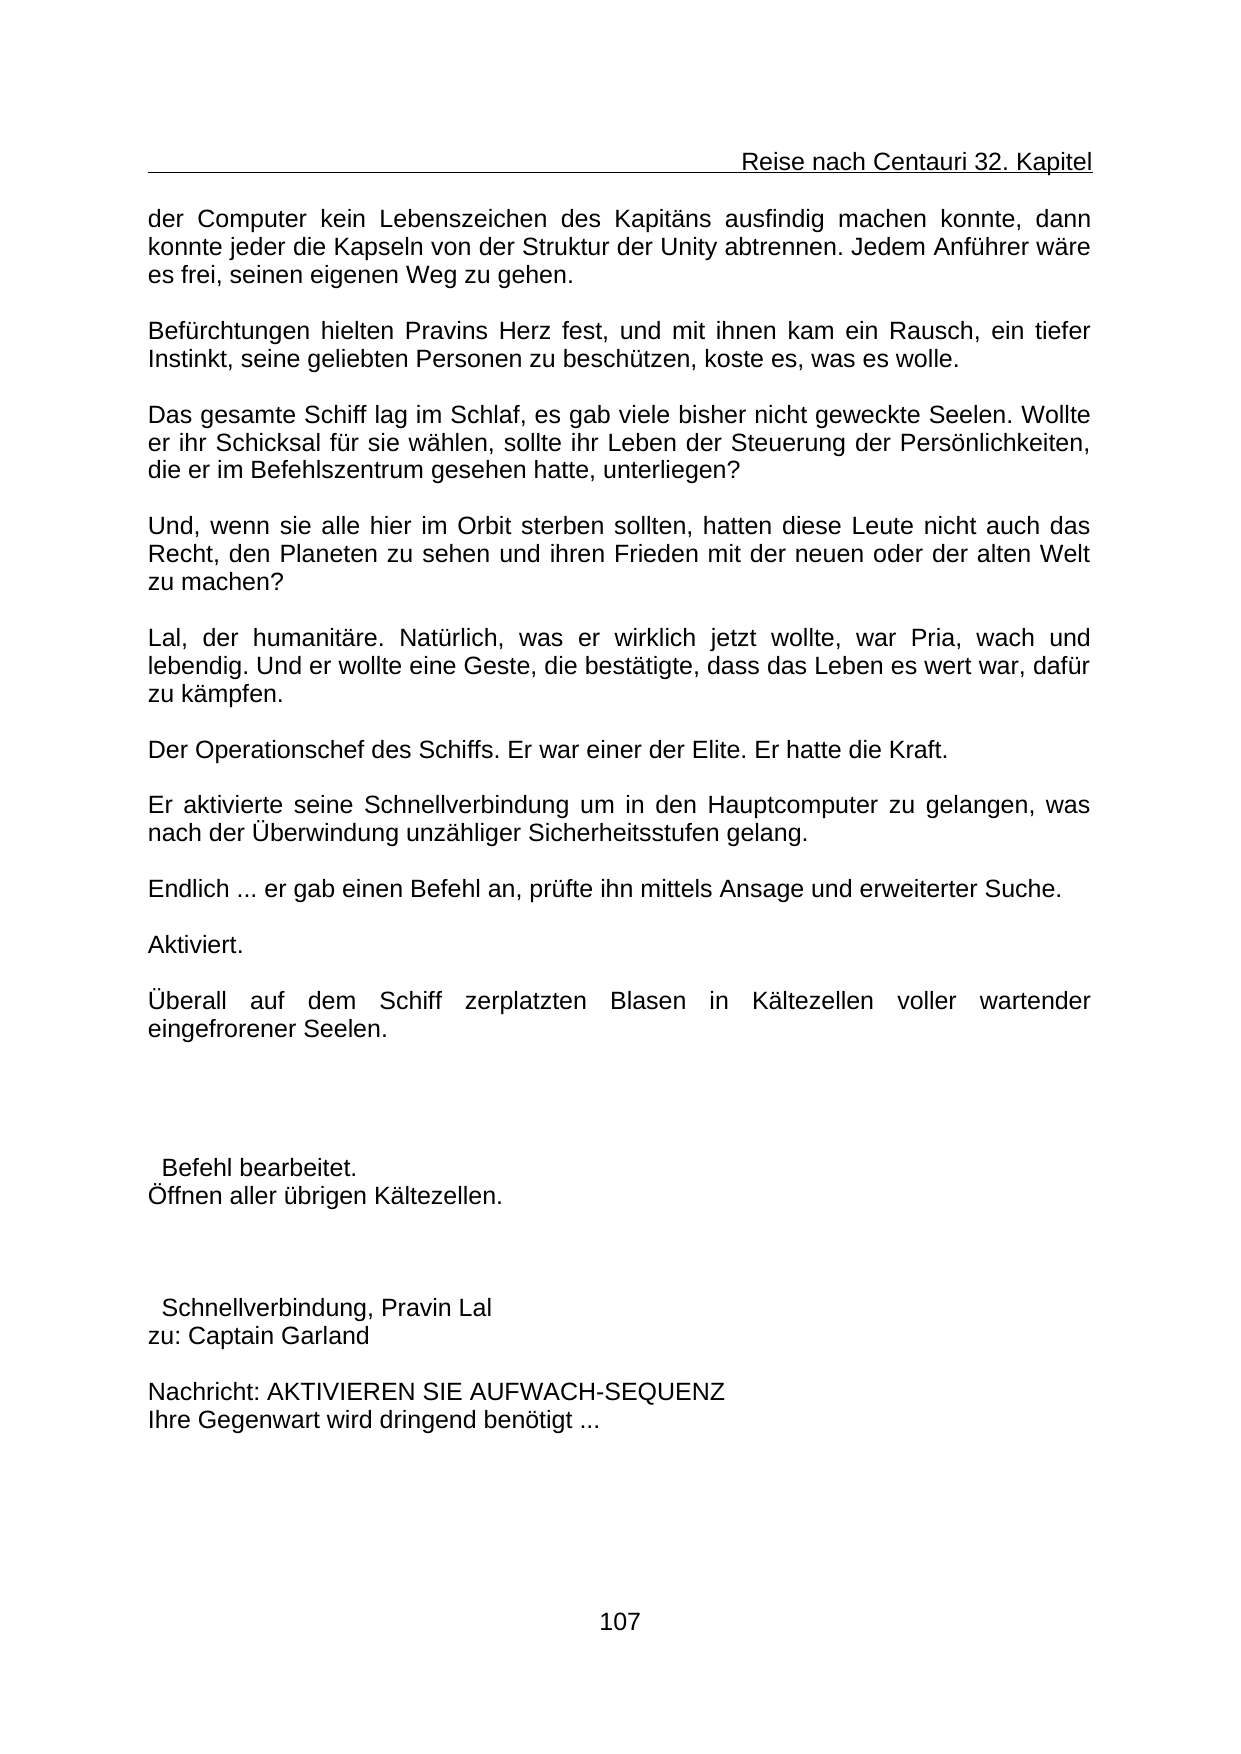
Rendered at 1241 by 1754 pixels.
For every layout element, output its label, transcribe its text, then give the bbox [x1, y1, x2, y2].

text Überall auf dem Schiff zerplatzten Blasen in Kältezellen voller wartender eingefrorener Seelen. [148, 987, 1092, 1042]
text Befürchtungen hielten Pravins Herz fest, und mit ihnen kam ein Rausch, ein tiefer Instinkt, seine geliebten Personen zu beschützen, koste es, was es wolle. [148, 317, 1092, 372]
text Lal, der humanitäre. Natürlich, was er wirklich jetzt wollte, war Pria, wach und lebendig. Und er wollte eine Geste, die bestätigte, dass das Leben es wert war, dafür zu kämpfen. [148, 624, 1092, 707]
text Endlich ... er gab einen Befehl an, prüfte ihn mittels Ansage und erweiterter Suche. [148, 875, 1092, 903]
text Und, wenn sie alle hier im Orbit sterben sollten, hatten diese Leute nicht auch das Recht, den Planeten zu sehen und ihren Frieden mit der neuen oder der alten Welt zu machen? [148, 512, 1092, 596]
text Das gesamte Schiff lag im Schlaf, es gab viele bisher nicht geweckte Seelen. Wollte er ihr Schicksal für sie wählen, sollte ihr Leben der Steuerung der Persönlichkeiten, die er im Befehlszentrum gesehen hatte, unterliegen? [148, 400, 1092, 484]
text Schnellverbindung, Pravin Lal [148, 1294, 1092, 1322]
text der Computer kein Lebenszeichen des Kapitäns ausfindig machen konnte, dann konnte jeder die Kapseln von der Struktur der Unity abtrennen. Jedem Anführer wäre es frei, seinen eigenen Weg zu gehen. [148, 205, 1092, 289]
text Öffnen aller übrigen Kältezellen. [148, 1182, 1092, 1210]
text Ihre Gegenwart wird dringend benötigt ... [148, 1405, 1092, 1433]
text Nachricht: AKTIVIEREN SIE AUFWACH-SEQUENZ [148, 1377, 1092, 1405]
text Er aktivierte seine Schnellverbindung um in den Hauptcomputer zu gelangen, was nach der Überwindung unzähliger Sicherheitsstufen gelang. [148, 791, 1092, 847]
text zu: Captain Garland [148, 1322, 1092, 1349]
text Aktiviert. [148, 931, 1092, 959]
text Befehl bearbeitet. [148, 1154, 1092, 1182]
text Der Operationschef des Schiffs. Er war einer der Elite. Er hatte die Kraft. [148, 735, 1092, 763]
